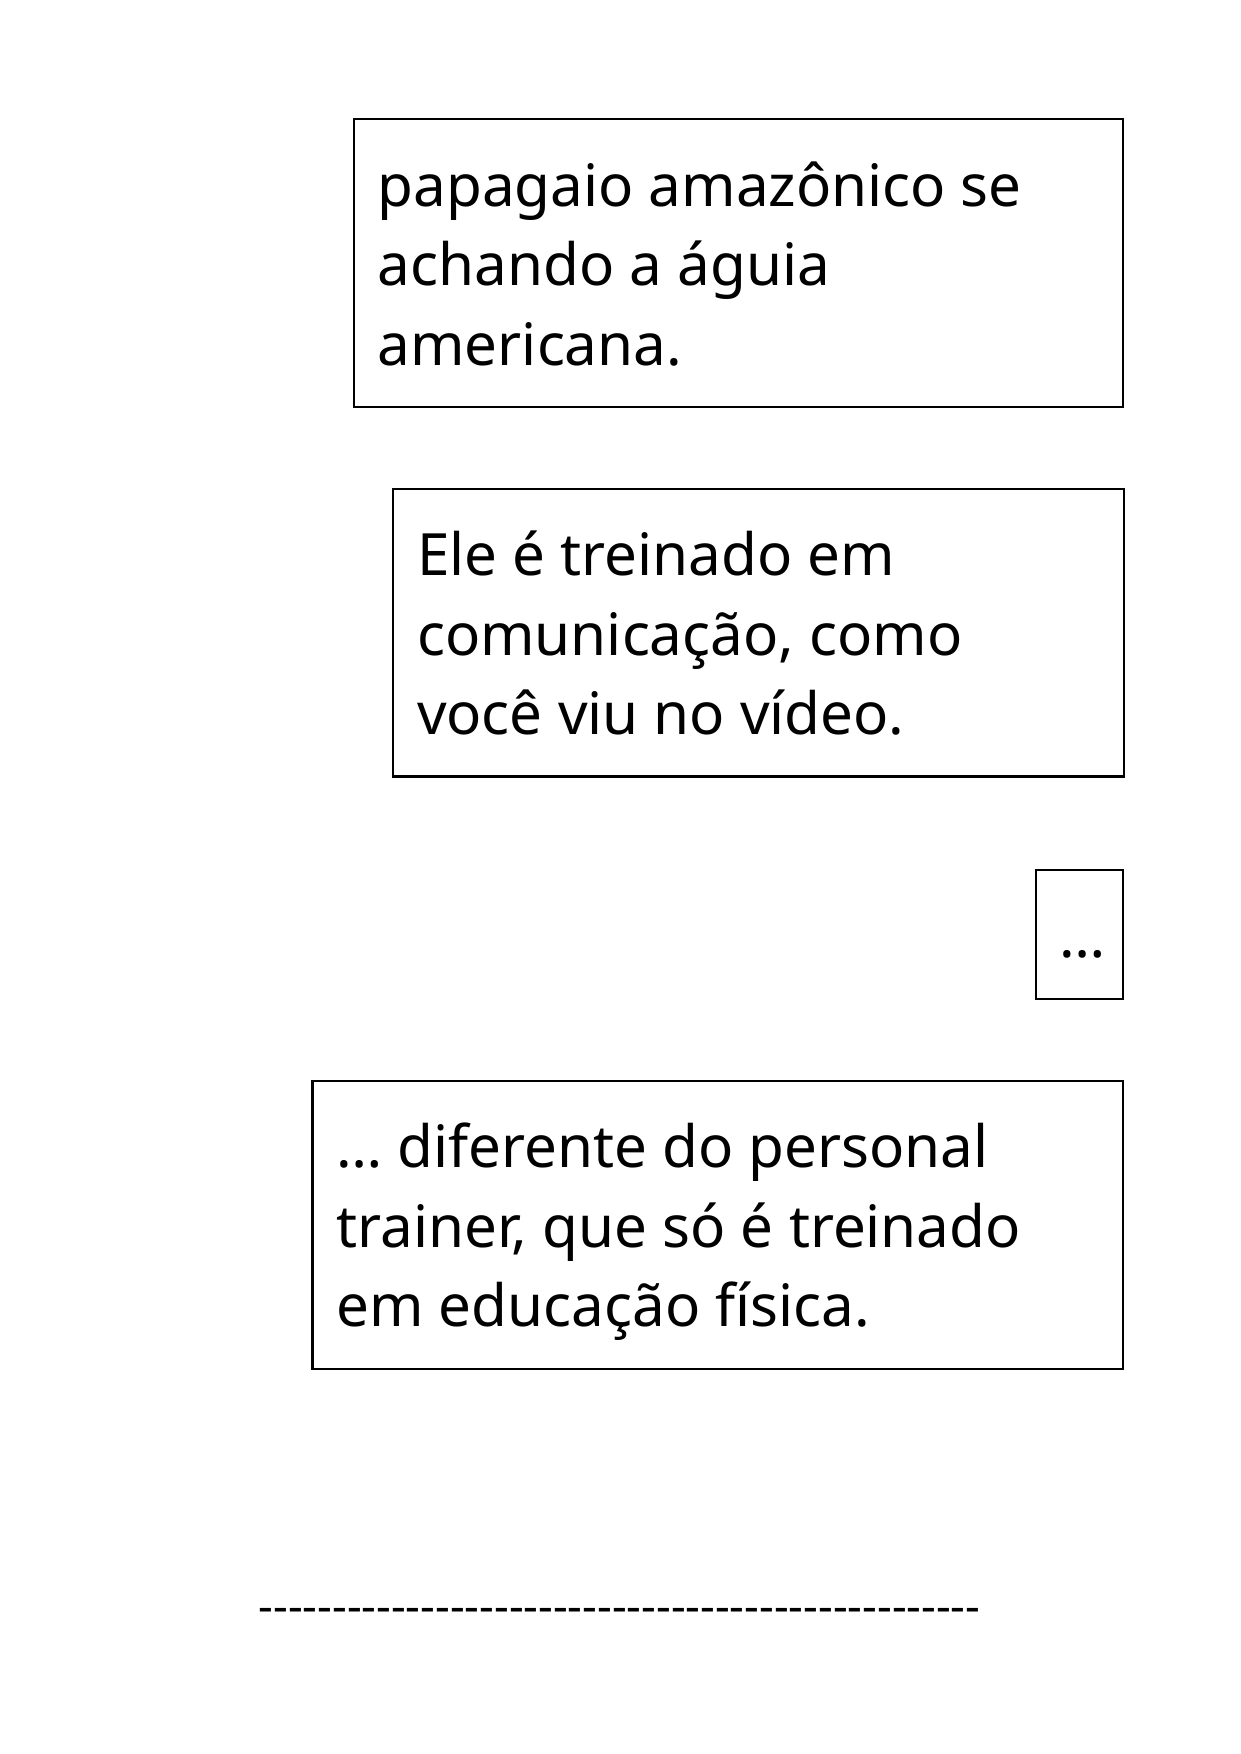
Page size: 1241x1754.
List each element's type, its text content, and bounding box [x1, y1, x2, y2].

table_header Ele é treinado em comunicação, como você viu no vídeo. [394, 490, 1123, 775]
table_header papagaio amazônico se achando a águia americana. [355, 120, 1122, 406]
table_header … [1037, 871, 1122, 998]
table_header … diferente do personal trainer, que só é treinado em educação física. [314, 1082, 1122, 1368]
